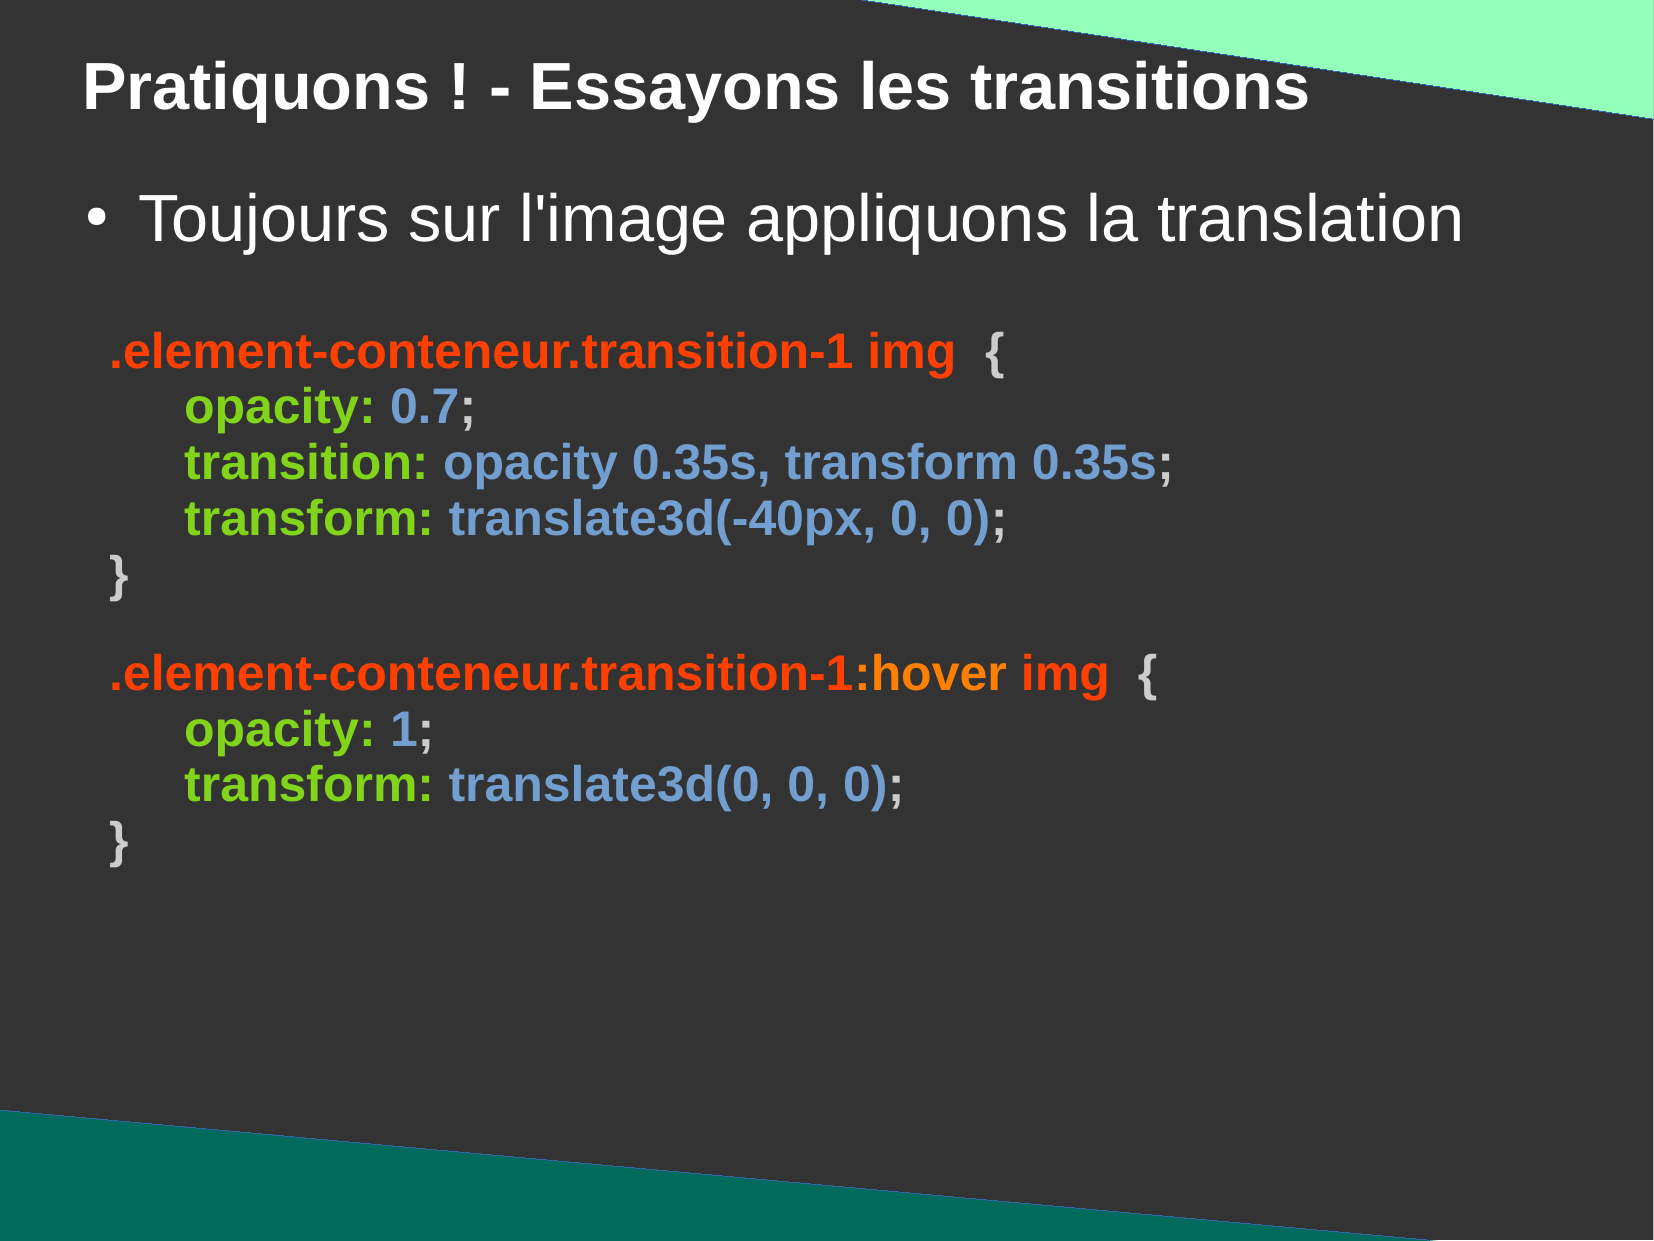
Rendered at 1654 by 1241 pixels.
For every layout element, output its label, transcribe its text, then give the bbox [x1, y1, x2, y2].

text_box [862, 0, 1654, 120]
text_box .element-conteneur.transition-1 img { opacity: 0.7; transition: opacity 0.35s, transform 0.35s; transform: translate3d(-40px, 0, 0); } [94, 315, 1489, 609]
title Pratiquons ! - Essayons les transitions [82, 49, 1630, 199]
text_box .element-conteneur.transition-1:hover img { opacity: 1; transform: translate3d(0, 0, 0); } [94, 637, 1465, 876]
list Toujours sur l'image appliquons la translation [67, 180, 1607, 378]
